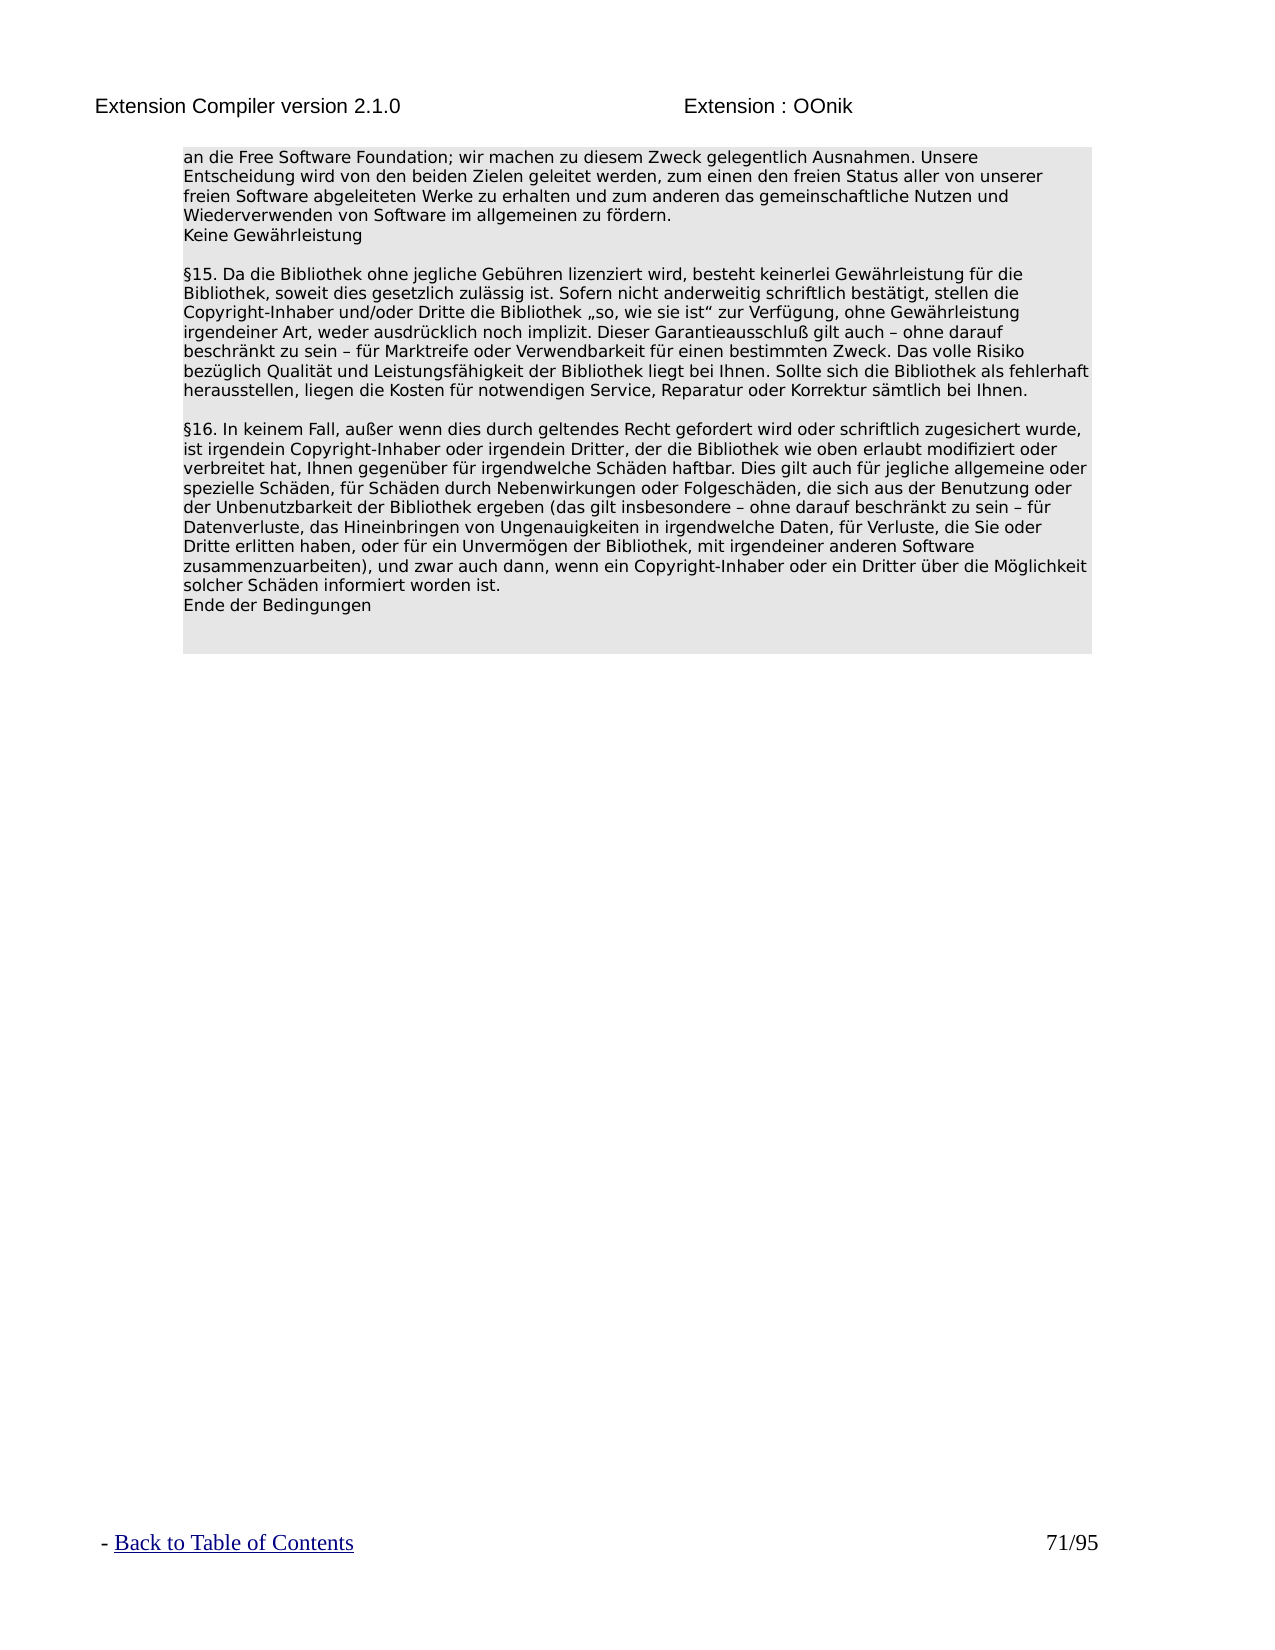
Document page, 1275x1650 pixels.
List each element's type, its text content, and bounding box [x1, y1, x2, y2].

text Ende der Bedingungen [183, 596, 1092, 615]
text §16. In keinem Fall, außer wenn dies durch geltendes Recht gefordert wird oder schriftlich zugesichert wurde, ist irgendein Copyright-Inhaber oder irgendein Dritter, der die Bibliothek wie oben erlaubt modifiziert oder verbreitet hat, Ihnen gegenüber für irgendwelche Schäden haftbar. Dies gilt auch für jegliche allgemeine oder spezielle Schäden, für Schäden durch Nebenwirkungen oder Folgeschäden, die sich aus der Benutzung oder der Unbenutzbarkeit der Bibliothek ergeben (das gilt insbesondere – ohne darauf beschränkt zu sein – für Datenverluste, das Hineinbringen von Ungenauigkeiten in irgendwelche Daten, für Verluste, die Sie oder Dritte erlitten haben, oder für ein Unvermögen der Bibliothek, mit irgendeiner anderen Software zusammenzuarbeiten), und zwar auch dann, wenn ein Copyright-Inhaber oder ein Dritter über die Möglichkeit solcher Schäden informiert worden ist. [183, 420, 1092, 596]
text §15. Da die Bibliothek ohne jegliche Gebühren lizenziert wird, besteht keinerlei Gewährleistung für die Bibliothek, soweit dies gesetzlich zulässig ist. Sofern nicht anderweitig schriftlich bestätigt, stellen die Copyright-Inhaber und/oder Dritte die Bibliothek „so, wie sie ist“ zur Verfügung, ohne Gewährleistung irgendeiner Art, weder ausdrücklich noch implizit. Dieser Garantieausschluß gilt auch – ohne darauf beschränkt zu sein – für Marktreife oder Verwendbarkeit für einen bestimmten Zweck. Das volle Risiko bezüglich Qualität und Leistungsfähigkeit der Bibliothek liegt bei Ihnen. Sollte sich die Bibliothek als fehlerhaft herausstellen, liegen die Kosten für notwendigen Service, Reparatur oder Korrektur sämtlich bei Ihnen. [183, 264, 1092, 401]
text an die Free Software Foundation; wir machen zu diesem Zweck gelegentlich Ausnahmen. Unsere Entscheidung wird von den beiden Zielen geleitet werden, zum einen den freien Status aller von unserer freien Software abgeleiteten Werke zu erhalten und zum anderen das gemeinschaftliche Nutzen und Wiederverwenden von Software im allgemeinen zu fördern. [183, 147, 1092, 225]
text Keine Gewährleistung [183, 225, 1092, 245]
